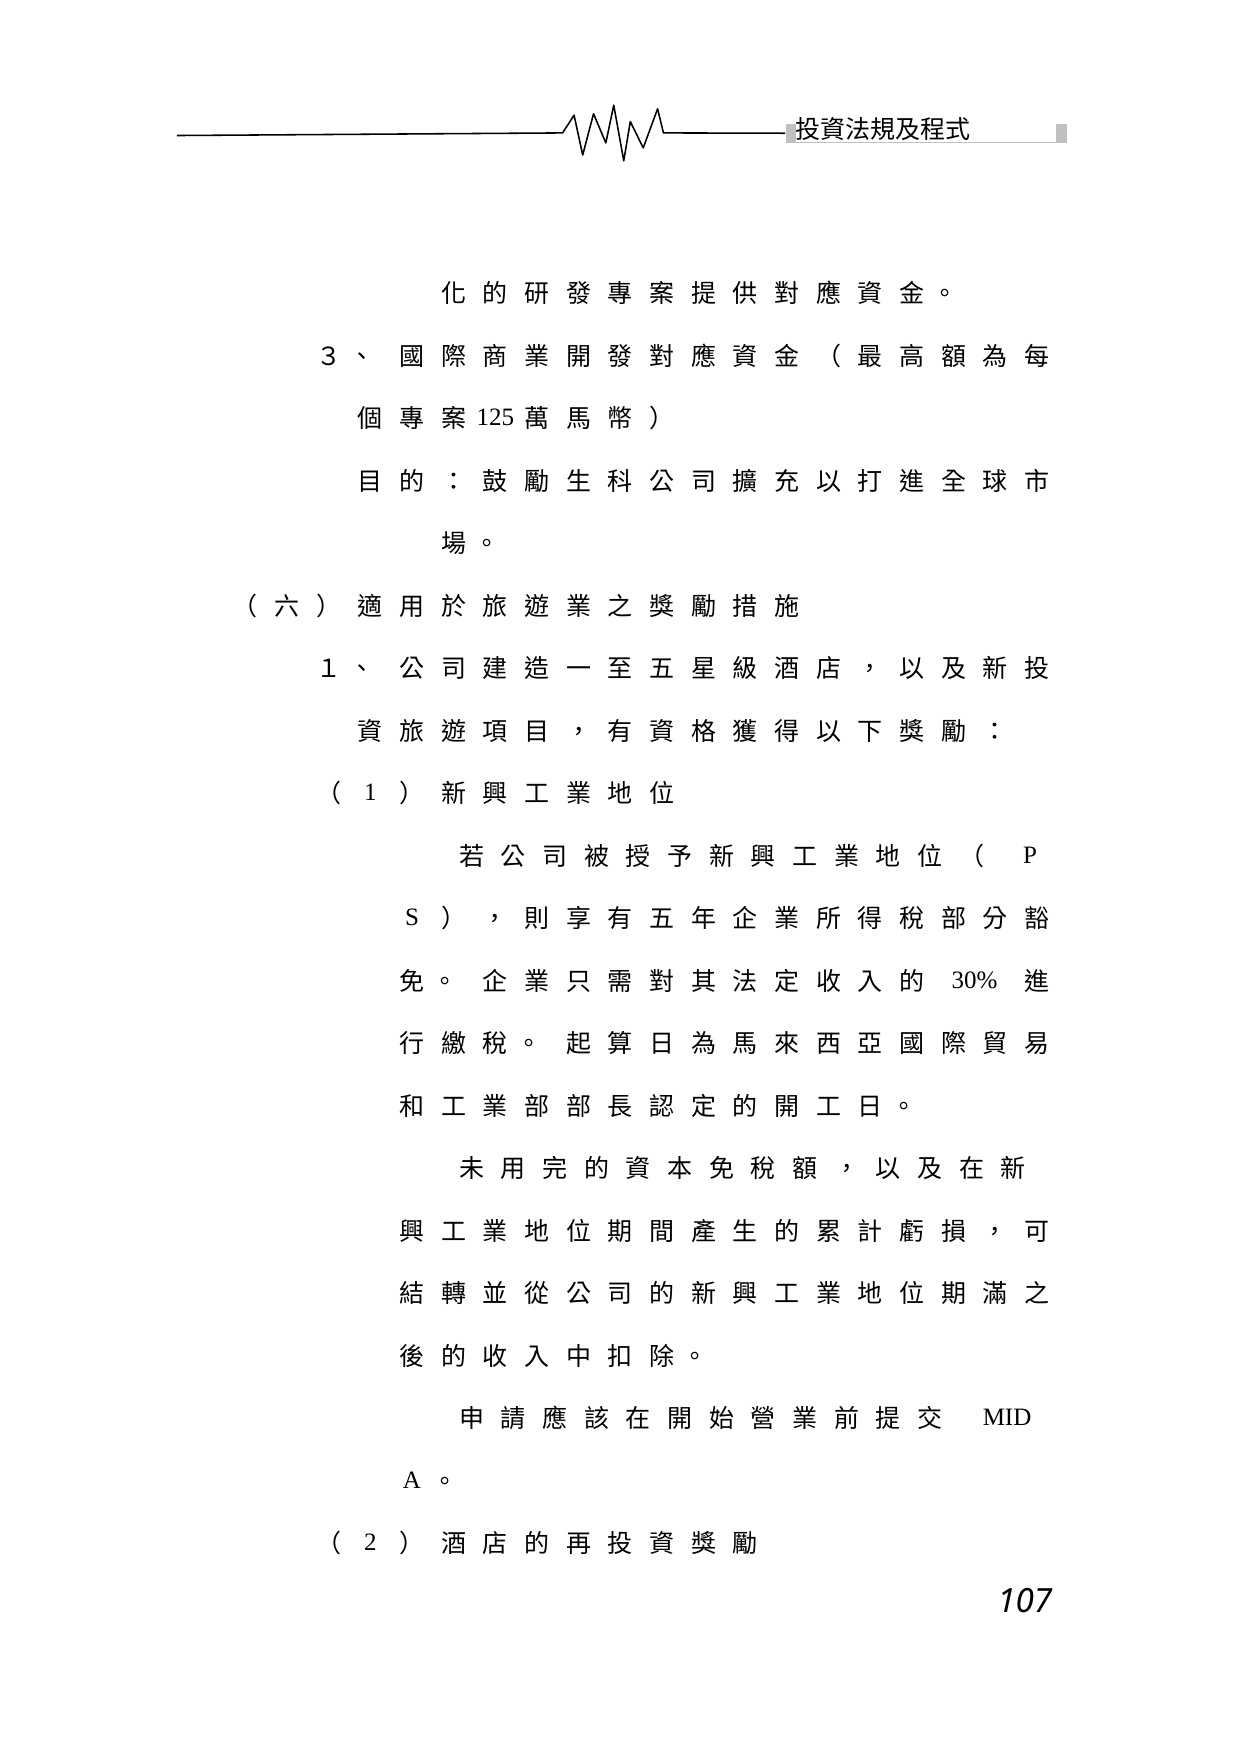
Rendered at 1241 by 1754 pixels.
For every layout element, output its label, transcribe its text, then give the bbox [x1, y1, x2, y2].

text 未用完的資本免稅額，以及在新興工業地位期間產生的累計虧損，可結轉並從公司的新興工業地位期滿之後的收入中扣除。 [306, 1125, 1058, 1375]
text （1）新興工業地位 [306, 750, 1058, 813]
text 申請應該在開始營業前提交MIDA。 [306, 1375, 1058, 1500]
text （六）適用於旅遊業之獎勵措施 [207, 563, 1058, 625]
text １、公司建造一至五星級酒店，以及新投資旅遊項目，有資格獲得以下獎勵： [281, 625, 1058, 750]
text 若公司被授予新興工業地位（PS），則享有五年企業所得稅部分豁免。企業只需對其法定收入的30%進行繳稅。起算日為馬來西亞國際貿易和工業部部長認定的開工日。 [306, 813, 1058, 1125]
text 目的：鼓勵生科公司擴充以打進全球市場。 [330, 438, 1058, 563]
text （2）酒店的再投資獎勵 [306, 1500, 1058, 1563]
text 化的研發專案提供對應資金。 [330, 250, 1058, 313]
text ３、國際商業開發對應資金（最高額為每個專案125萬馬幣） [281, 313, 1058, 438]
